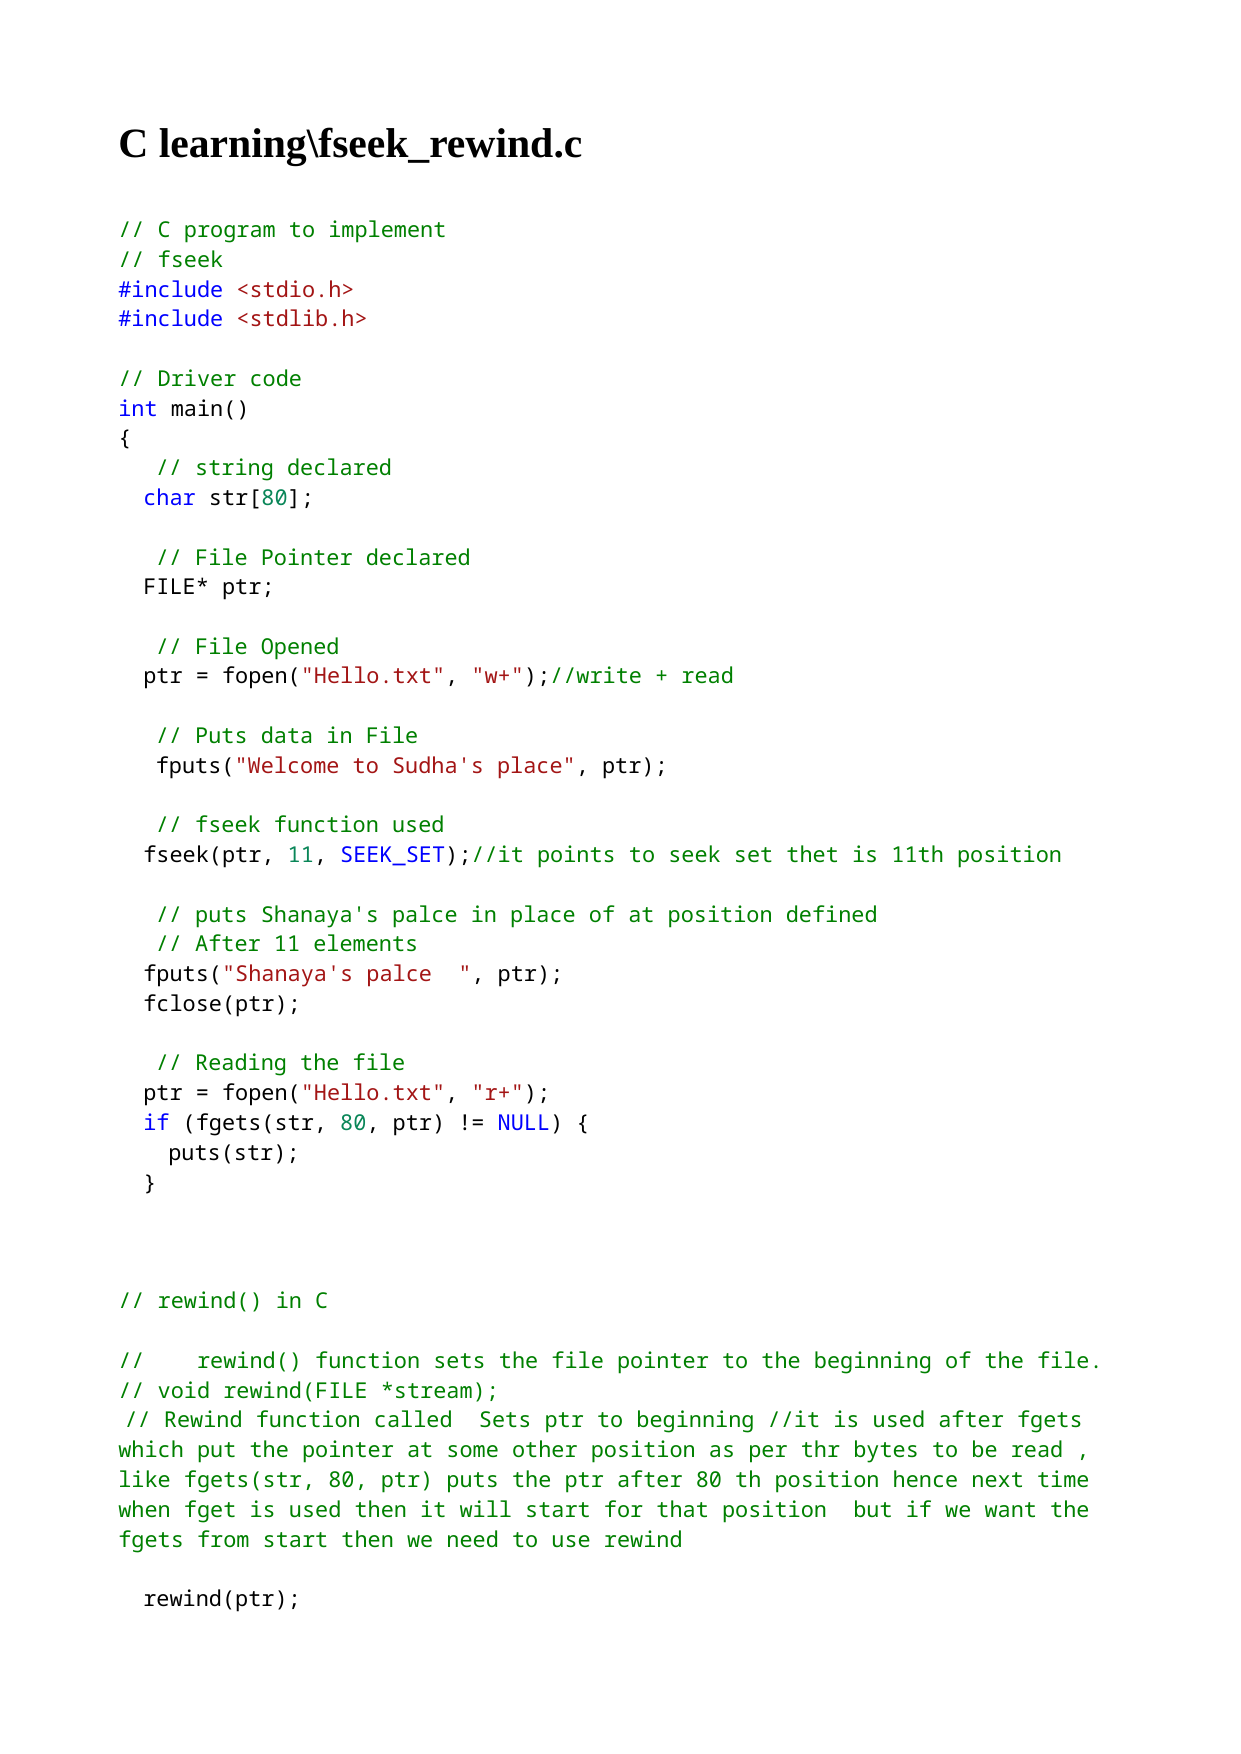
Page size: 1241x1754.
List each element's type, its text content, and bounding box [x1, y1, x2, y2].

text int main() [118, 393, 1122, 422]
text puts(str); [118, 1137, 1122, 1167]
text C learning\fseek_rewind.c [118, 118, 1122, 166]
text // File Pointer declared [118, 541, 1122, 571]
text // Rewind function called Sets ptr to beginning //it is used after fgets which put the pointer at some other position as per thr bytes to be read , like fgets(str, 80, ptr) puts the ptr after 80 th position hence next time when fget is used then it will start for that position but if we want the fgets from start then we need to use rewind [118, 1404, 1122, 1553]
text fseek(ptr, 11, SEEK_SET);//it points to seek set thet is 11th position [118, 839, 1122, 869]
text fputs("Welcome to Sudha's place", ptr); [118, 750, 1122, 779]
text // fseek [118, 244, 1122, 273]
text fputs("Shanaya's palce ", ptr); [118, 958, 1122, 988]
text #include <stdio.h> [118, 273, 1122, 303]
text // rewind() in C [118, 1285, 1122, 1315]
text #include <stdlib.h> [118, 303, 1122, 333]
text // string declared [118, 452, 1122, 482]
text if (fgets(str, 80, ptr) != NULL) { [118, 1107, 1122, 1137]
text // void rewind(FILE *stream); [118, 1375, 1122, 1404]
text // Reading the file [118, 1047, 1122, 1077]
text { [118, 422, 1122, 452]
text // File Opened [118, 631, 1122, 661]
text fclose(ptr); [118, 988, 1122, 1018]
text rewind(ptr); [118, 1583, 1122, 1613]
text FILE* ptr; [118, 571, 1122, 601]
text char str[80]; [118, 482, 1122, 512]
text // C program to implement [118, 214, 1122, 244]
text // puts Shanaya's palce in place of at position defined [118, 898, 1122, 928]
text // fseek function used [118, 809, 1122, 839]
text // rewind() function sets the file pointer to the beginning of the file. [118, 1345, 1122, 1375]
text // Driver code [118, 363, 1122, 393]
text } [118, 1167, 1122, 1196]
text // Puts data in File [118, 720, 1122, 750]
text // After 11 elements [118, 928, 1122, 958]
text ptr = fopen("Hello.txt", "r+"); [118, 1077, 1122, 1107]
text ptr = fopen("Hello.txt", "w+");//write + read [118, 661, 1122, 690]
